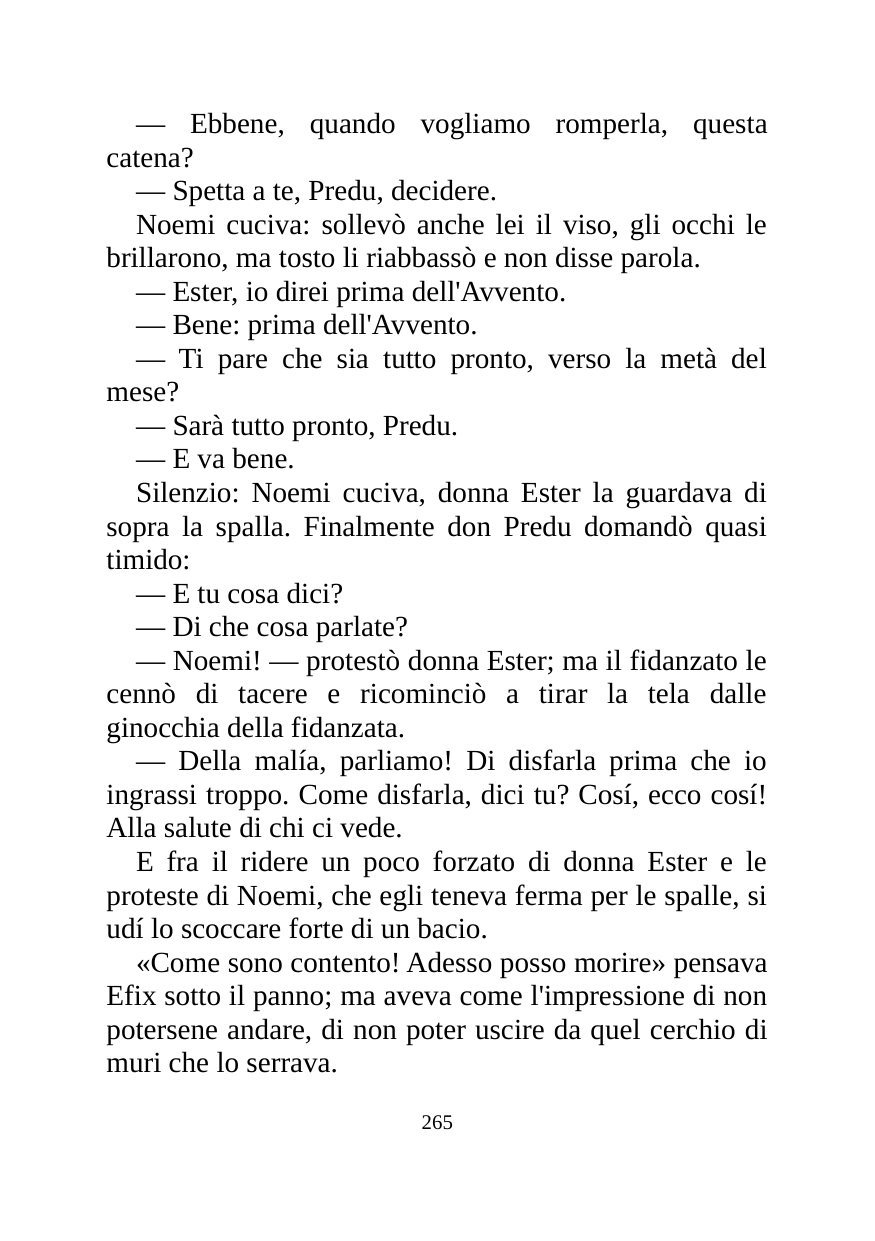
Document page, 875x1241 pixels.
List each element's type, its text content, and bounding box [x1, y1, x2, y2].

text — Della malía, parliamo! Di disfarla prima che io ingrassi troppo. Come disfarla, dici tu? Cosí, ecco cosí! Alla salute di chi ci vede. [106, 743, 768, 844]
text Noemi cuciva: sollevò anche lei il viso, gli occhi le brillarono, ma tosto li riabbassò e non disse parola. [106, 207, 768, 274]
text — Noemi! — protestò donna Ester; ma il fidanzato le cennò di tacere e ricominciò a tirar la tela dalle ginocchia della fidanzata. [106, 643, 768, 743]
text — Ester, io direi prima dell'Avvento. [106, 274, 768, 307]
text — Ebbene, quando vogliamo romperla, questa catena? [106, 106, 768, 173]
text — E tu cosa dici? [106, 576, 768, 609]
text — Ti pare che sia tutto pronto, verso la metà del mese? [106, 341, 768, 408]
text «Come sono contento! Adesso posso morire» pensava Efix sotto il panno; ma aveva come l'impressione di non potersene andare, di non poter uscire da quel cerchio di muri che lo serrava. [106, 945, 768, 1079]
text Silenzio: Noemi cuciva, donna Ester la guardava di sopra la spalla. Finalmente don Predu domandò quasi timido: [106, 475, 768, 576]
text — E va bene. [106, 442, 768, 475]
text — Sarà tutto pronto, Predu. [106, 408, 768, 442]
text — Bene: prima dell'Avvento. [106, 307, 768, 341]
text E fra il ridere un poco forzato di donna Ester e le proteste di Noemi, che egli teneva ferma per le spalle, si udí lo scoccare forte di un bacio. [106, 844, 768, 945]
text — Di che cosa parlate? [106, 609, 768, 643]
text — Spetta a te, Predu, decidere. [106, 173, 768, 207]
